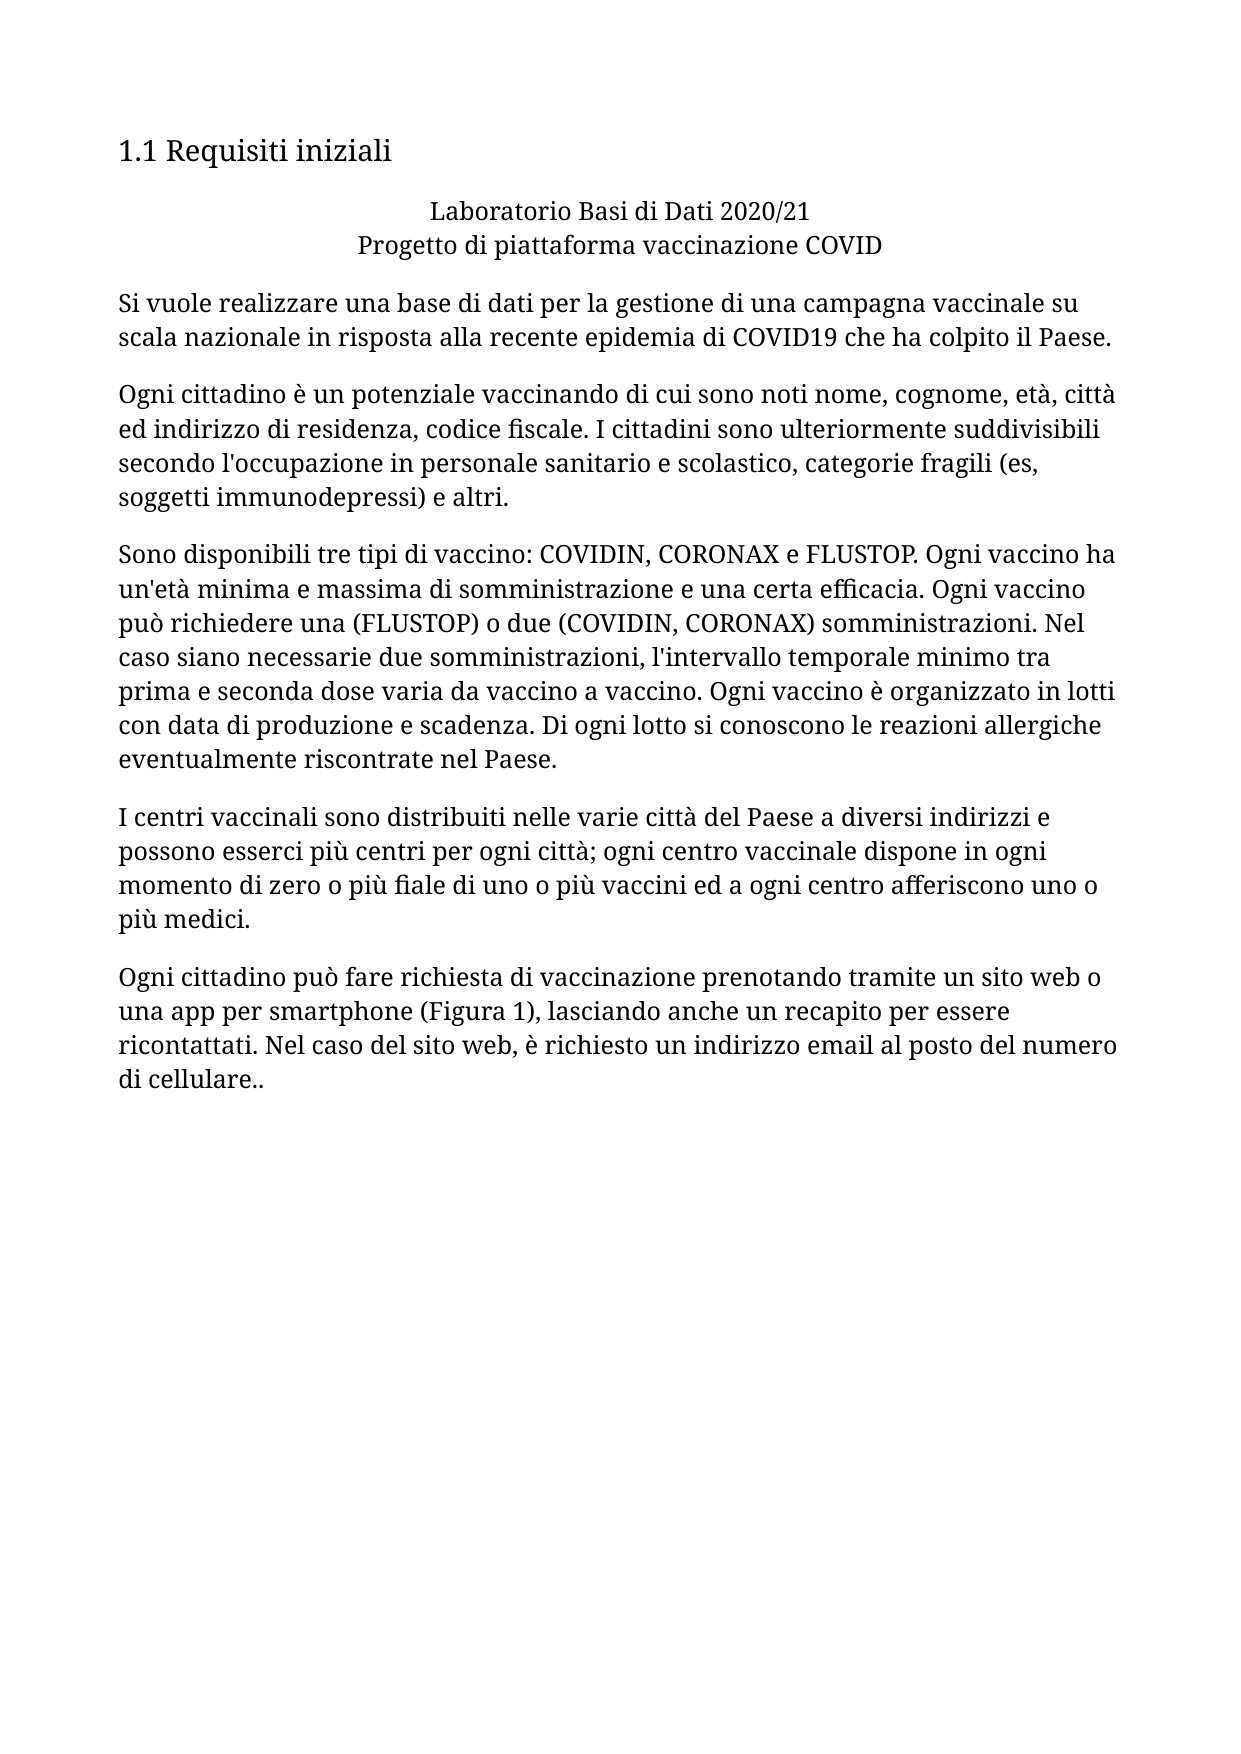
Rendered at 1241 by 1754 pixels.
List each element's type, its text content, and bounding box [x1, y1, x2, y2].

text I centri vaccinali sono distribuiti nelle varie città del Paese a diversi indirizzi e possono esserci più centri per ogni città; ogni centro vaccinale dispone in ogni momento di zero o più fiale di uno o più vaccini ed a ogni centro afferiscono uno o più medici. [118, 799, 1122, 936]
text Ogni cittadino può fare richiesta di vaccinazione prenotando tramite un sito web o una app per smartphone (Figura 1), lasciando anche un recapito per essere ricontattati. Nel caso del sito web, è richiesto un indirizzo email al posto del numero di cellulare.. [118, 959, 1122, 1096]
text Si vuole realizzare una base di dati per la gestione di una campagna vaccinale su scala nazionale in risposta alla recente epidemia di COVID19 che ha colpito il Paese. [118, 285, 1122, 353]
text 1.1 Requisiti iniziali [118, 130, 1122, 170]
text Ogni cittadino è un potenziale vaccinando di cui sono noti nome, cognome, età, città ed indirizzo di residenza, codice fiscale. I cittadini sono ulteriormente suddivisibili secondo l'occupazione in personale sanitario e scolastico, categorie fragili (es, soggetti immunodepressi) e altri. [118, 377, 1122, 513]
text Laboratorio Basi di Dati 2020/21 Progetto di piattaforma vaccinazione COVID [118, 193, 1122, 262]
text Sono disponibili tre tipi di vaccino: COVIDIN, CORONAX e FLUSTOP. Ogni vaccino ha un'età minima e massima di somministrazione e una certa efficacia. Ogni vaccino può richiedere una (FLUSTOP) o due (COVIDIN, CORONAX) somministrazioni. Nel caso siano necessarie due somministrazioni, l'intervallo temporale minimo tra prima e seconda dose varia da vaccino a vaccino. Ogni vaccino è organizzato in lotti con data di produzione e scadenza. Di ogni lotto si conoscono le reazioni allergiche eventualmente riscontrate nel Paese. [118, 537, 1122, 776]
